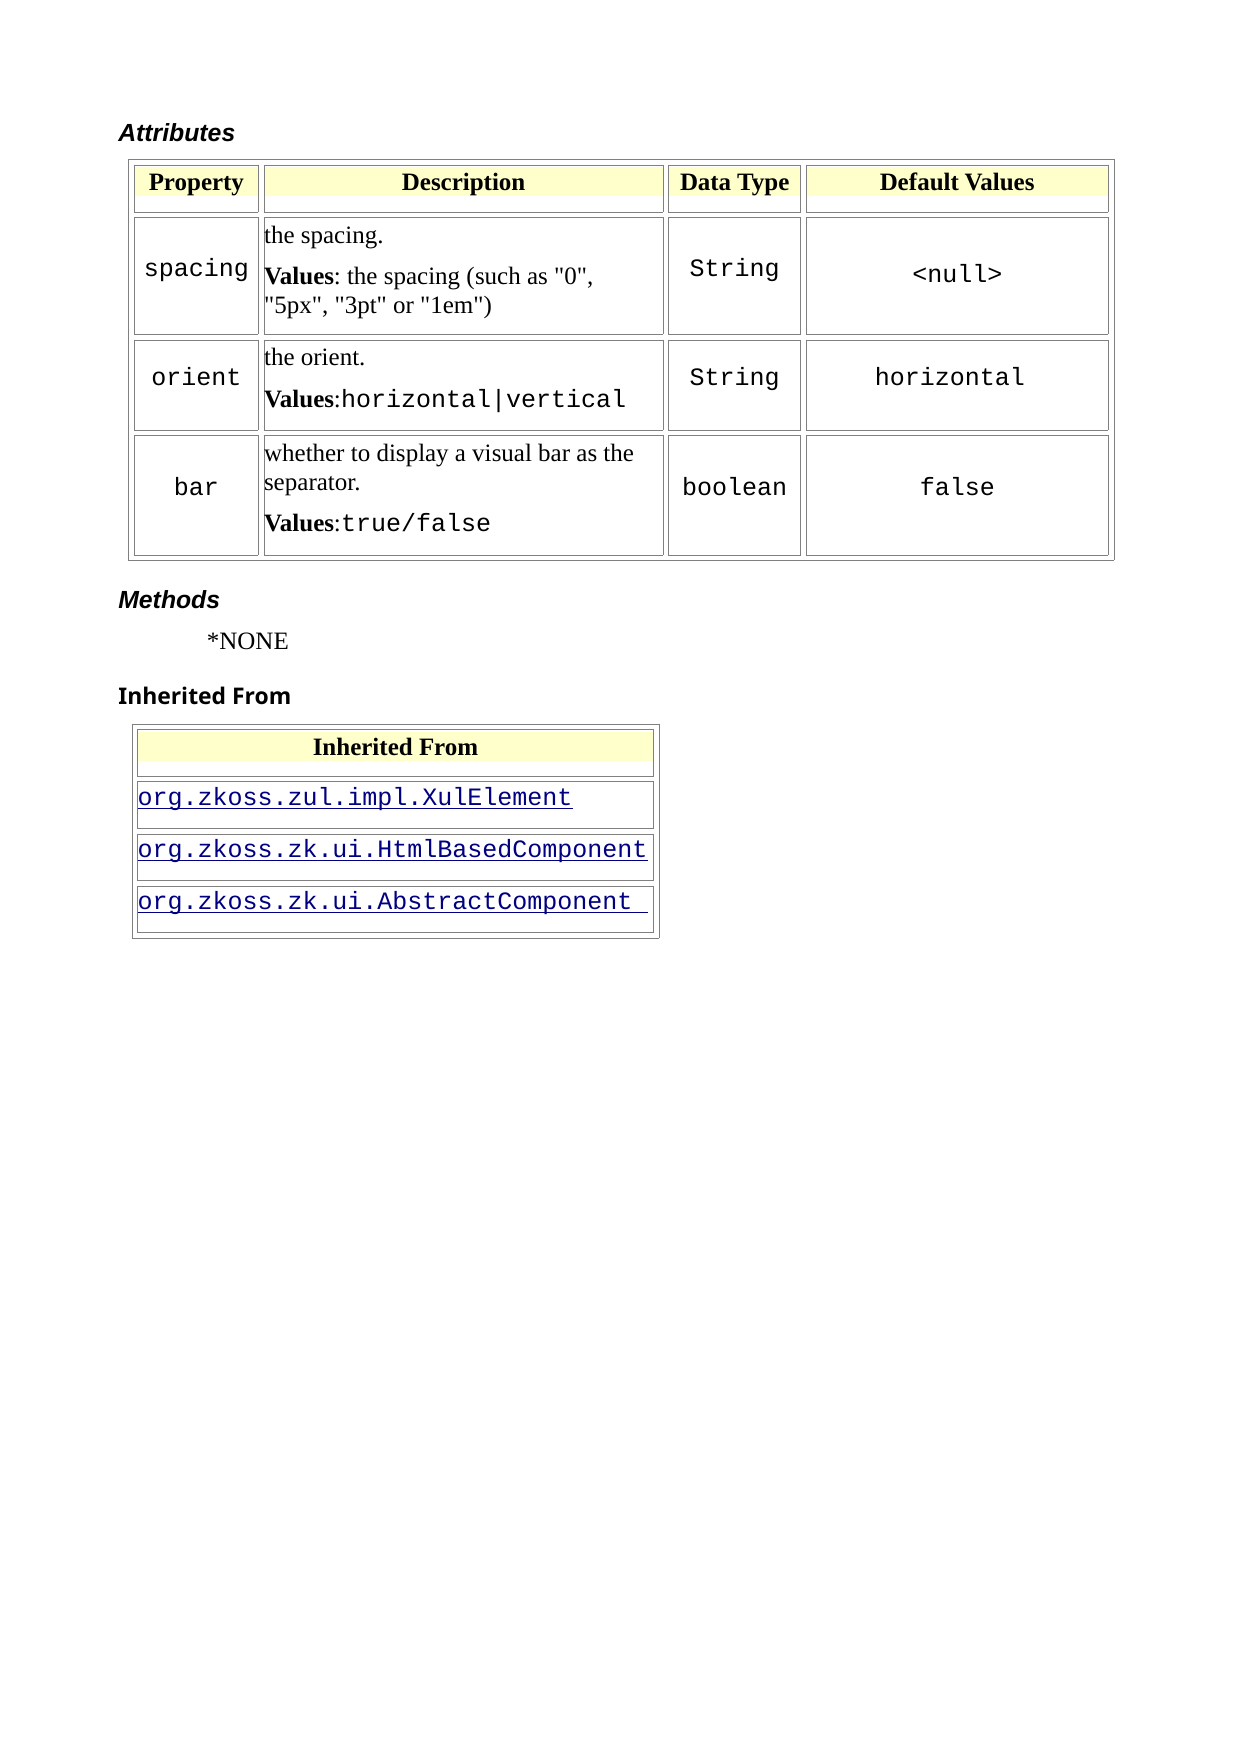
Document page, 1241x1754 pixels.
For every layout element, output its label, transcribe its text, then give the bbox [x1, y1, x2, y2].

table_header Data Type [666, 160, 803, 212]
table_header Description [261, 160, 666, 212]
table_cell <null> [803, 212, 1111, 334]
table_cell whether to display a visual bar as the separator. Values:true/false [261, 430, 666, 554]
text *NONE [207, 626, 1122, 655]
subtitle Attributes [118, 118, 1122, 147]
subtitle Methods [118, 585, 1122, 613]
table_header Default Values [803, 160, 1111, 212]
table_cell false [803, 430, 1111, 554]
table_cell the orient. Values:horizontal|vertical [261, 334, 666, 430]
table_cell String [666, 212, 803, 334]
table_cell org.zkoss.zk.ui.AbstractComponent [134, 880, 656, 932]
table_cell spacing [131, 212, 261, 334]
table_cell orient [131, 334, 261, 430]
table_header Property [131, 160, 261, 212]
table_cell org.zkoss.zk.ui.HtmlBasedComponent [134, 828, 656, 880]
table_cell String [666, 334, 803, 430]
table_cell horizontal [803, 334, 1111, 430]
table_cell bar [131, 430, 261, 554]
text Inherited From [118, 680, 1122, 711]
table_cell org.zkoss.zul.impl.XulElement [134, 776, 656, 828]
table_cell boolean [666, 430, 803, 554]
table_cell the spacing. Values: the spacing (such as "0", "5px", "3pt" or "1em") [261, 212, 666, 334]
table_header Inherited From [134, 725, 656, 776]
